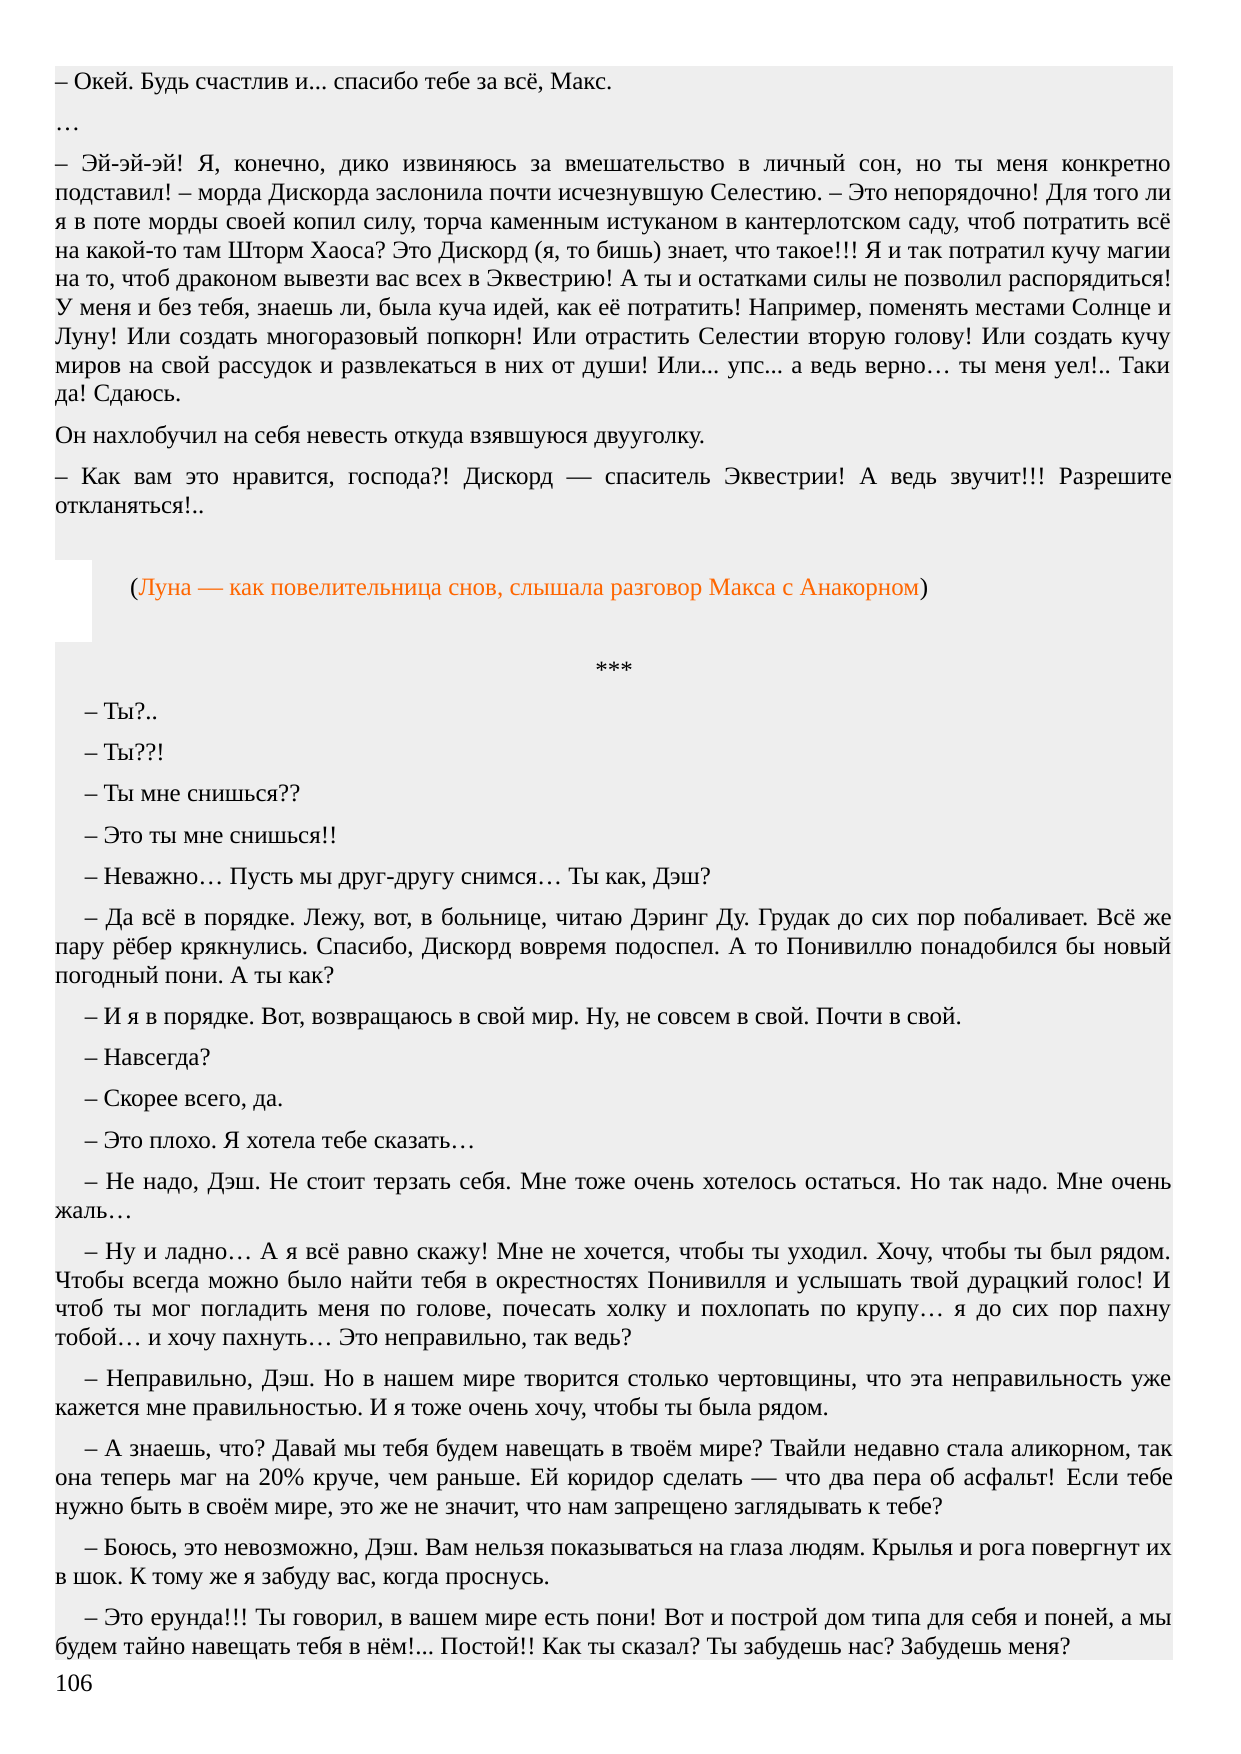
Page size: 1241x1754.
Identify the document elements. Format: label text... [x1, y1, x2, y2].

text – И я в порядке. Вот, возвращаюсь в свой мир. Ну, не совсем в свой. Почти в свой. [55, 1001, 1173, 1030]
text – Неправильно, Дэш. Но в нашем мире творится столько чертовщины, что эта неправильность уже кажется мне правильностью. И я тоже очень хочу, чтобы ты была рядом. [55, 1363, 1173, 1421]
text – Как вам это нравится, господа?! Дискорд — спаситель Эквестрии! А ведь звучит!!! Разрешите откланяться!.. [55, 461, 1173, 518]
text – Ну и ладно… А я всё равно скажу! Мне не хочется, чтобы ты уходил. Хочу, чтобы ты был рядом. Чтобы всегда можно было найти тебя в окрестностях Понивилля и услышать твой дурацкий голос! И чтоб ты мог погладить меня по голове, почесать холку и похлопать по крупу… я до сих пор пахну тобой… и хочу пахнуть… Это неправильно, так ведь? [55, 1236, 1173, 1351]
text – Не надо, Дэш. Не стоит терзать себя. Мне тоже очень хотелось остаться. Но так надо. Мне очень жаль… [55, 1166, 1173, 1223]
text … [55, 107, 1173, 136]
text – Неважно… Пусть мы друг-другу снимся… Ты как, Дэш? [55, 861, 1173, 890]
text – Навсегда? [55, 1042, 1173, 1071]
text – Это плохо. Я хотела тебе сказать… [55, 1125, 1173, 1153]
text – Ты мне снишься?? [55, 778, 1173, 807]
text Он нахлобучил на себя невесть откуда взявшуюся двууголку. [55, 420, 1173, 448]
text – Это ты мне снишься!! [55, 820, 1173, 848]
list (Луна — как повелительница снов, слышала разговор Макса с Анакорном) [92, 572, 1173, 601]
text – Эй-эй-эй! Я, конечно, дико извиняюсь за вмешательство в личный сон, но ты меня конкретно подставил! – морда Дискорда заслонила почти исчезнувшую Селестию. – Это непорядочно! Для того ли я в поте морды своей копил силу, торча каменным истуканом в кантерлотском саду, чтоб потратить всё на какой-то там Шторм Хаоса? Это Дискорд (я, то бишь) знает, что такое!!! Я и так потратил кучу магии на то, чтоб драконом вывезти вас всех в Эквестрию! А ты и остатками силы не позволил распорядиться! У меня и без тебя, знаешь ли, была куча идей, как её потратить! Например, поменять местами Солнце и Луну! Или создать многоразовый попкорн! Или отрастить Селестии вторую голову! Или создать кучу миров на свой рассудок и развлекаться в них от души! Или... упс... а ведь верно… ты меня уел!.. Таки да! Сдаюсь. [55, 148, 1173, 407]
text – Боюсь, это невозможно, Дэш. Вам нельзя показываться на глаза людям. Крылья и рога повергнут их в шок. К тому же я забуду вас, когда проснусь. [55, 1532, 1173, 1590]
text – А знаешь, что? Давай мы тебя будем навещать в твоём мире? Твайли недавно стала аликорном, так она теперь маг на 20% круче, чем раньше. Ей коридор сделать — что два пера об асфальт! Если тебе нужно быть в своём мире, это же не значит, что нам запрещено заглядывать к тебе? [55, 1433, 1173, 1520]
text – Скорее всего, да. [55, 1083, 1173, 1112]
text *** [55, 655, 1173, 683]
text – Ты??! [55, 737, 1173, 766]
text – Окей. Будь счастлив и... спасибо тебе за всё, Макс. [55, 66, 1173, 95]
text – Это ерунда!!! Ты говорил, в вашем мире есть пони! Вот и построй дом типа для себя и поней, а мы будем тайно навещать тебя в нём!... Постой!! Как ты сказал? Ты забудешь нас? Забудешь меня? [55, 1602, 1173, 1660]
text – Да всё в порядке. Лежу, вот, в больнице, читаю Дэринг Ду. Грудак до сих пор побаливает. Всё же пару рёбер крякнулись. Спасибо, Дискорд вовремя подоспел. А то Понивиллю понадобился бы новый погодный пони. А ты как? [55, 902, 1173, 988]
text – Ты?.. [55, 696, 1173, 725]
